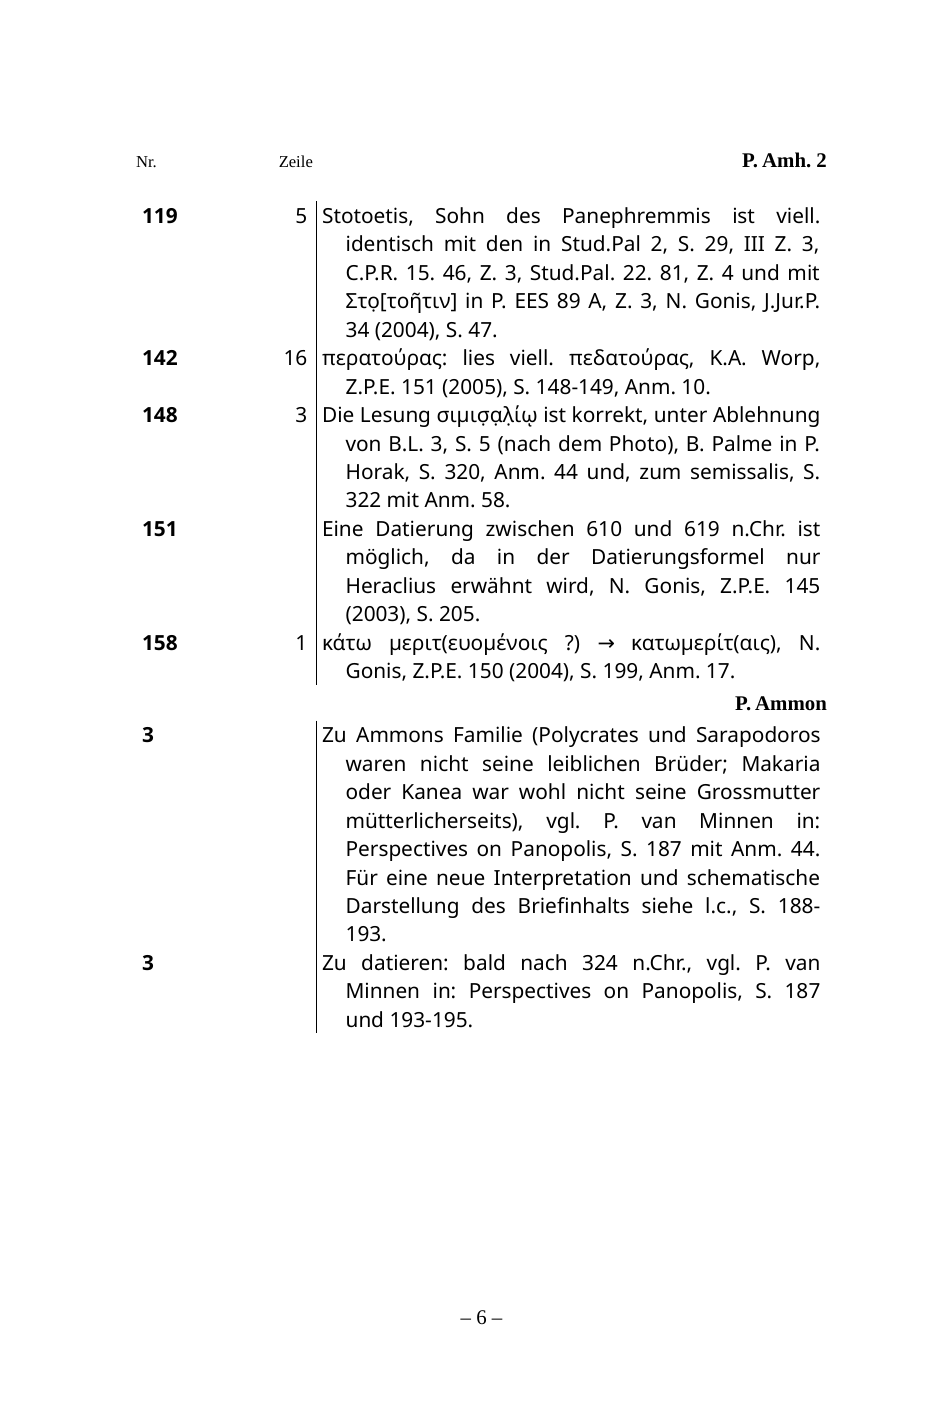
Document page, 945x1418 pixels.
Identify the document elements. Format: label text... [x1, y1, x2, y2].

table_cell 148 [136, 400, 224, 514]
table_cell [224, 514, 316, 628]
subtitle P. Ammon [136, 691, 827, 714]
table_cell 3 [136, 948, 224, 1033]
table_cell [224, 948, 316, 1033]
table_header 3 [136, 721, 224, 948]
table_cell 16 [224, 343, 316, 400]
table_cell 158 [136, 628, 224, 684]
table_cell 1 [224, 628, 316, 684]
table_cell 151 [136, 514, 224, 628]
table_cell 119 [136, 201, 224, 343]
table_cell κάτω μεριτ(ευομένοις ?) → κατωμερίτ(αις), N. Gonis, Z.P.E. 150 (2004), S. 199, Anm. 17. [317, 628, 827, 684]
table_cell 142 [136, 343, 224, 400]
table_cell Zu datieren: bald nach 324 n.Chr., vgl. P. van Minnen in: Perspectives on Panopolis, S. 187 und 193-195. [317, 948, 827, 1033]
table_cell περατούρας: lies viell. πεδατούρας, K.A. Worp, Z.P.E. 151 (2005), S. 148-149, Anm. 10. [317, 343, 827, 400]
table_cell 5 [224, 201, 316, 343]
table_cell 3 [224, 400, 316, 514]
table_header Zu Ammons Familie (Polycrates und Sarapodoros waren nicht seine leiblichen Brüder; Makaria oder Kanea war wohl nicht seine Grossmutter mütterlicherseits), vgl. P. van Minnen in: Perspectives on Panopolis, S. 187 mit Anm. 44. Für eine neue Interpretation und schematische Darstellung des Briefinhalts siehe l.c., S. 188-193. [317, 721, 827, 948]
table_cell Eine Datierung zwischen 610 und 619 n.Chr. ist möglich, da in der Datierungsformel nur Heraclius erwähnt wird, N. Gonis, Z.P.E. 145 (2003), S. 205. [317, 514, 827, 628]
table_cell Stotoetis, Sohn des Panephremmis ist viell. identisch mit den in Stud.Pal 2, S. 29, III Z. 3, C.P.R. 15. 46, Z. 3, Stud.Pal. 22. 81, Z. 4 und mit Στο̣[τοῆτιν] in P. EES 89 A, Z. 3, N. Gonis, J.Jur.P. 34 (2004), S. 47. [317, 201, 827, 343]
table_cell Die Lesung σιμισ̣α̣λ̣ίῳ ist korrekt, unter Ablehnung von B.L. 3, S. 5 (nach dem Photo), B. Palme in P. Horak, S. 320, Anm. 44 und, zum semissalis, S. 322 mit Anm. 58. [317, 400, 827, 514]
table_header [224, 721, 316, 948]
